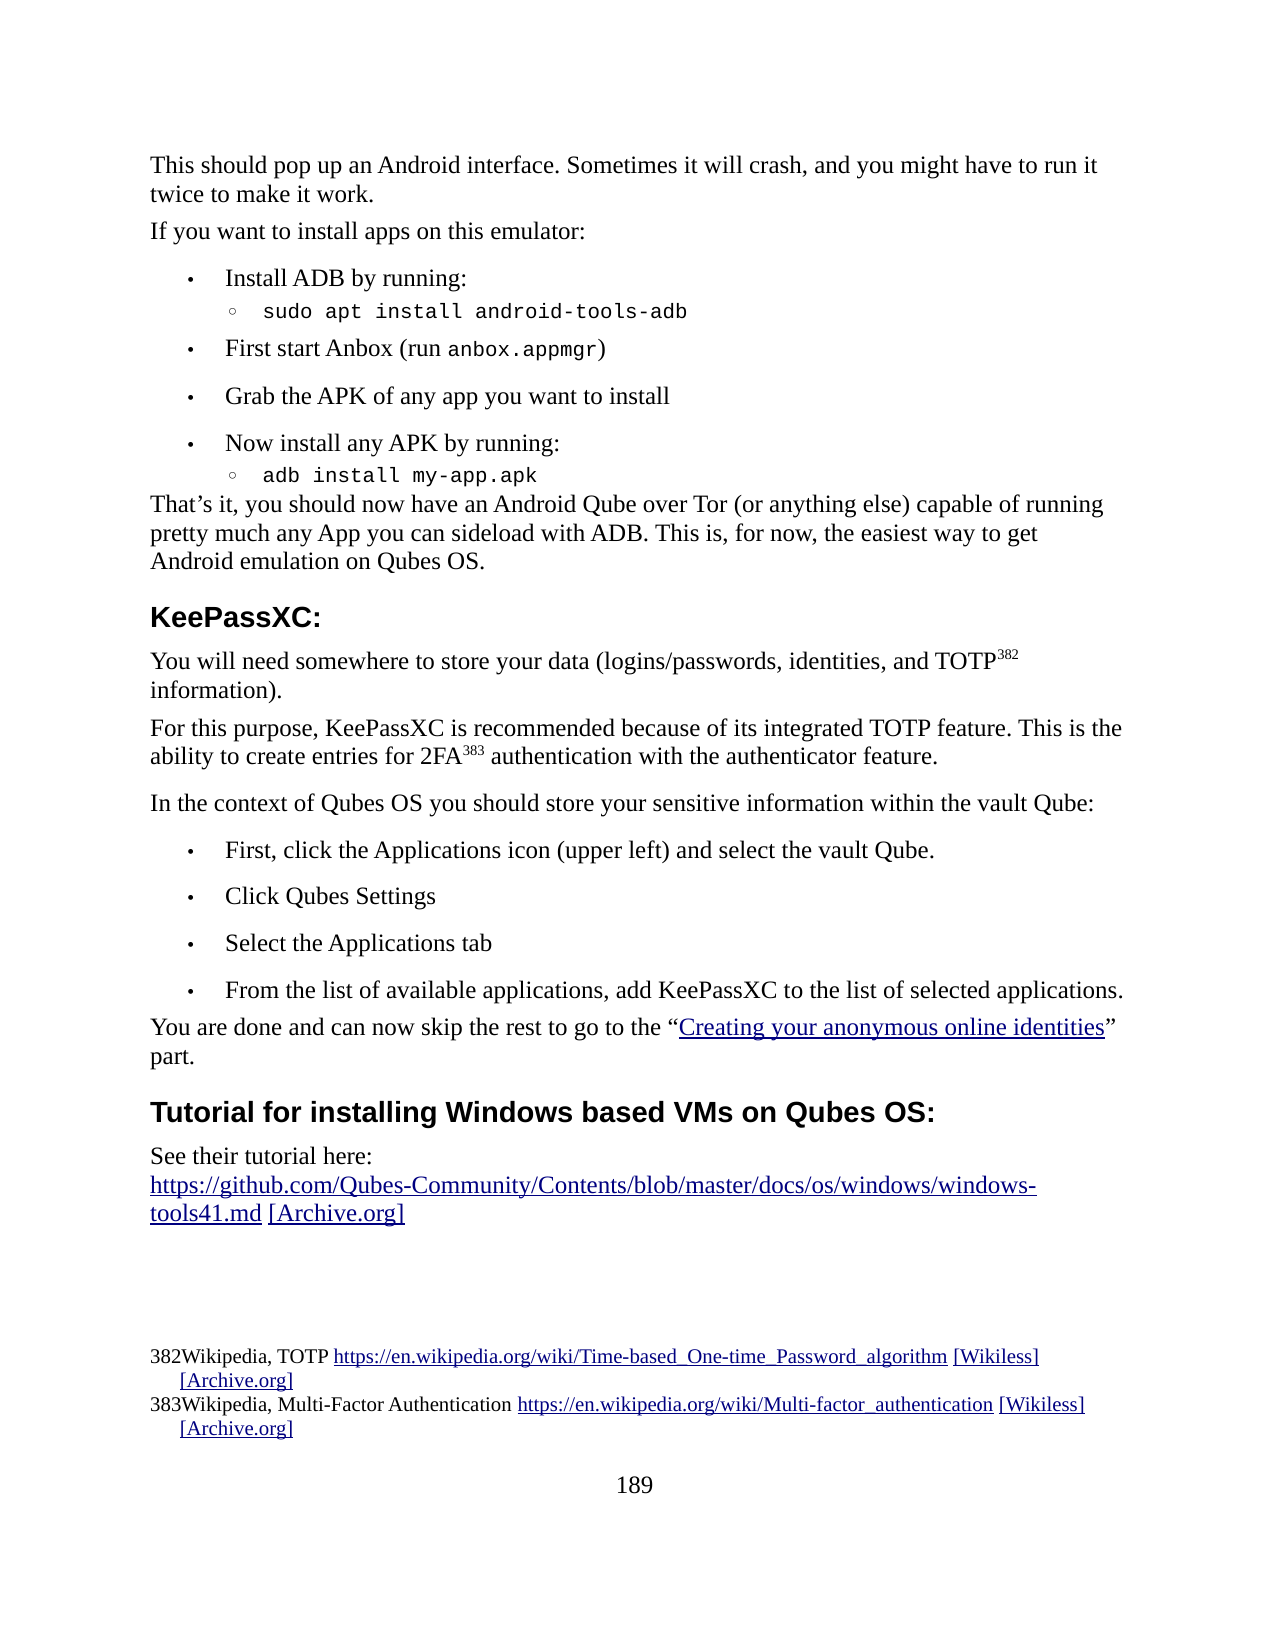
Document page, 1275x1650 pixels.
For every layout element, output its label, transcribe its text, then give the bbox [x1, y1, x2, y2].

list adb install my-app.apk [225, 465, 1125, 489]
text This should pop up an Android interface. Sometimes it will crash, and you might have to run it twice to make it work. [150, 150, 1125, 207]
list First start Anbox (run anbox.appmgr) [187, 333, 1125, 363]
list Click Qubes Settings [187, 881, 1125, 910]
list sudo apt install android-tools-adb [225, 301, 1125, 324]
text See their tutorial here: https://github.com/Qubes-Community/Contents/blob/master/docs/os/windows/windows-tools41.md [Archive.org] [150, 1141, 1125, 1227]
text Wikipedia, Multi-Factor Authentication https://en.wikipedia.org/wiki/Multi-factor_authentication [Wikiless] [Archive.org] [150, 1392, 1125, 1440]
list Install ADB by running: [187, 263, 1125, 292]
text You will need somewhere to store your data (logins/passwords, identities, and TOTP information). [150, 646, 1125, 704]
list Now install any APK by running: [187, 428, 1125, 456]
text Wikipedia, TOTP https://en.wikipedia.org/wiki/Time-based_One-time_Password_algorithm [Wikiless] [Archive.org] [150, 1344, 1125, 1392]
text If you want to install apps on this emulator: [150, 216, 1125, 245]
text That’s it, you should now have an Android Qube over Tor (or anything else) capable of running pretty much any App you can sideload with ADB. This is, for now, the easiest way to get Android emulation on Qubes OS. [150, 489, 1125, 575]
subtitle KeePassXC: [150, 600, 1125, 634]
list Select the Applications tab [187, 928, 1125, 957]
subtitle Tutorial for installing Windows based VMs on Qubes OS: [150, 1095, 1125, 1128]
list From the list of available applications, add KeePassXC to the list of selected applications. [187, 975, 1125, 1003]
text In the context of Qubes OS you should store your sensitive information within the vault Qube: [150, 788, 1125, 817]
text For this purpose, KeePassXC is recommended because of its integrated TOTP feature. This is the ability to create entries for 2FA authentication with the authenticator feature. [150, 713, 1125, 770]
list First, click the Applications icon (upper left) and select the vault Qube. [187, 835, 1125, 863]
text You are done and can now skip the rest to go to the “Creating your anonymous online identities” part. [150, 1012, 1125, 1070]
list Grab the APK of any app you want to install [187, 381, 1125, 410]
